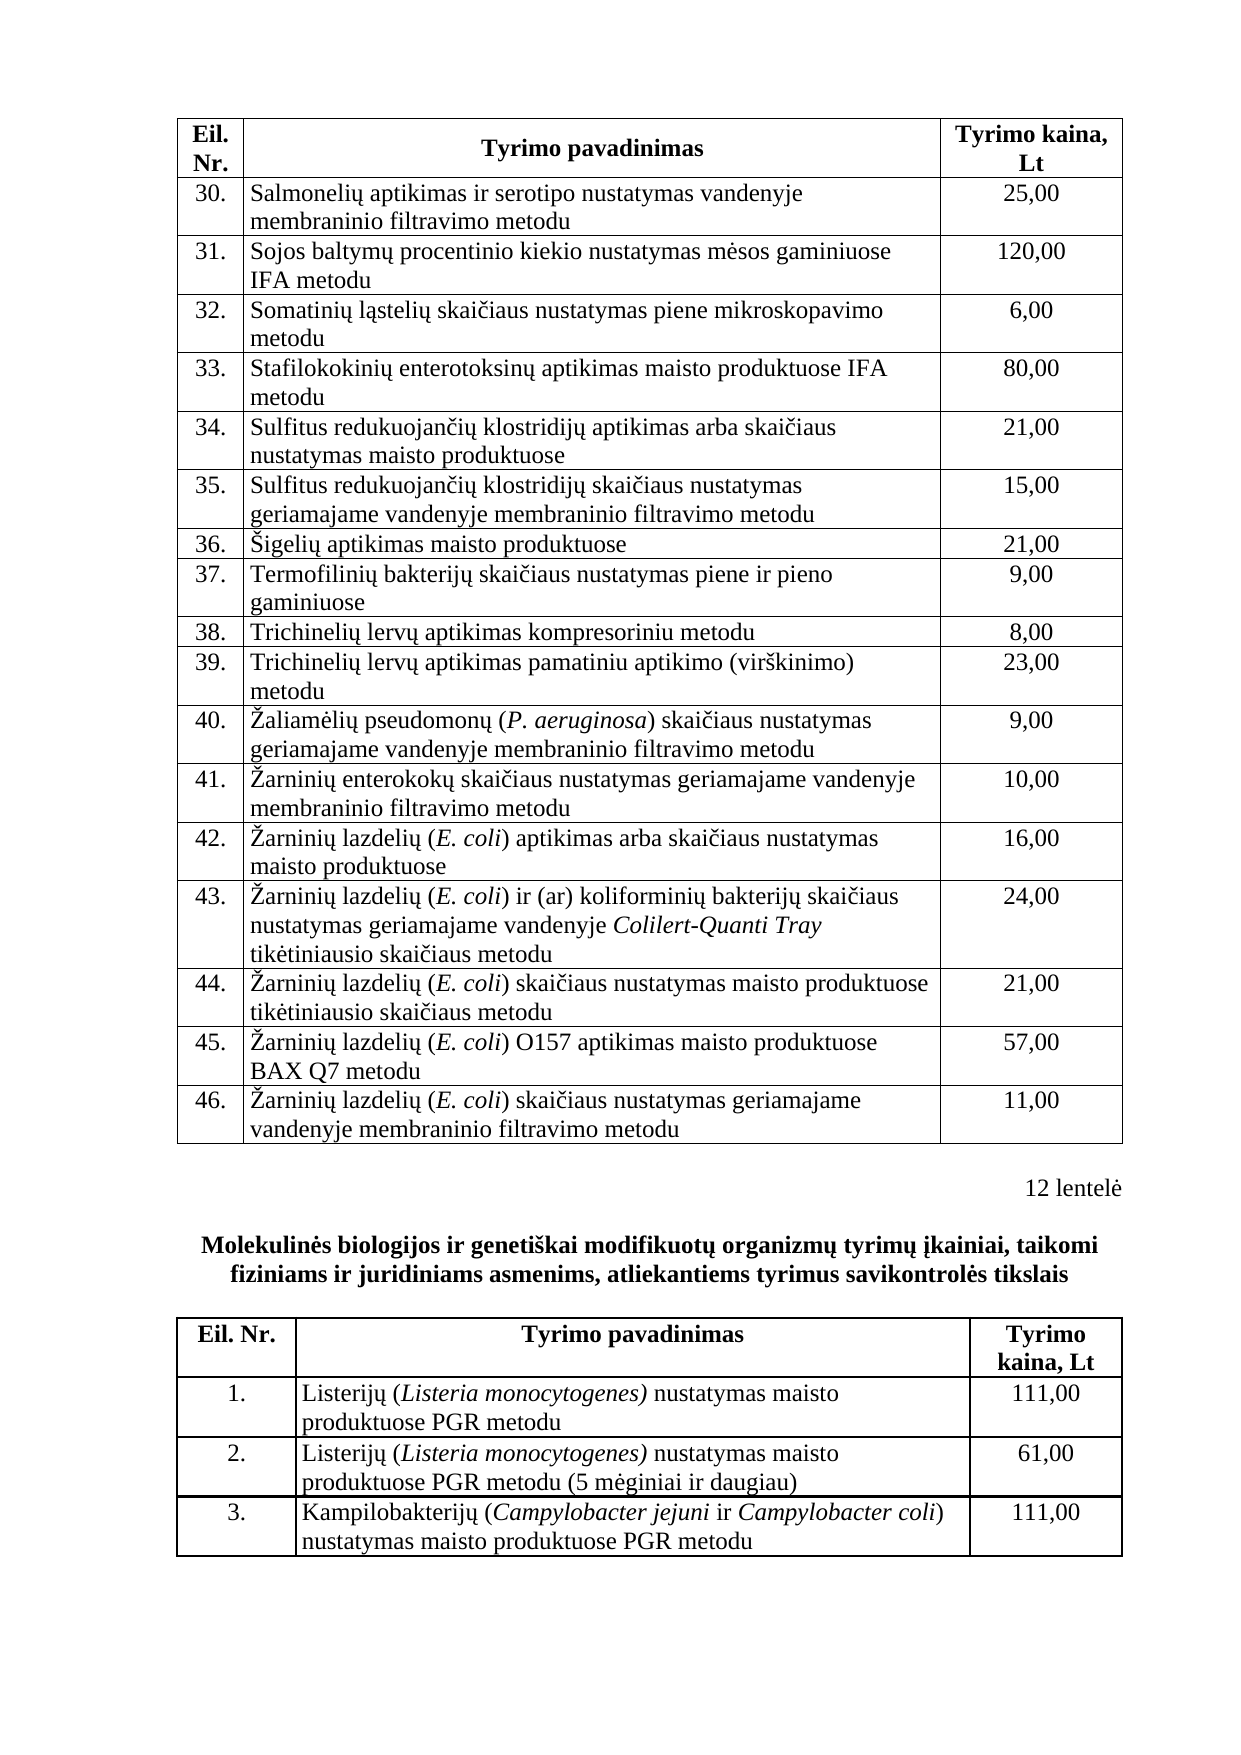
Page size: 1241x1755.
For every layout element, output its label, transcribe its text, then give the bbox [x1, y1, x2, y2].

table_cell Trichinelių lervų aptikimas kompresoriniu metodu [244, 617, 940, 646]
table_cell 1. [178, 1378, 295, 1436]
table_cell Listerijų (Listeria monocytogenes) nustatymas maisto produktuose PGR metodu (5 mėginiai ir daugiau) [297, 1438, 969, 1495]
table_cell 11,00 [941, 1086, 1122, 1143]
table_header Tyrimo pavadinimas [297, 1319, 969, 1376]
table_cell 8,00 [941, 617, 1122, 646]
text Molekulinės biologijos ir genetiškai modifikuotų organizmų tyrimų įkainiai, taikomi fiziniams ir juridiniams asmenims, atliekantiems tyrimus savikontrolės tikslais [177, 1230, 1122, 1288]
table_cell 21,00 [941, 412, 1122, 469]
table_cell Žarninių lazdelių (E. coli) ir (ar) koliforminių bakterijų skaičiaus nustatymas geriamajame vandenyje Colilert-Quanti Tray tikėtiniausio skaičiaus metodu [244, 881, 940, 967]
table_cell 45. [178, 1027, 243, 1084]
table_cell 9,00 [941, 559, 1122, 616]
table_cell Žarninių lazdelių (E. coli) skaičiaus nustatymas maisto produktuose tikėtiniausio skaičiaus metodu [244, 969, 940, 1026]
table_cell Stafilokokinių enterotoksinų aptikimas maisto produktuose IFA metodu [244, 353, 940, 411]
table_cell 43. [178, 881, 243, 967]
table_header Tyrimo kaina, Lt [971, 1319, 1121, 1376]
table_cell 30. [178, 178, 243, 235]
table_cell 46. [178, 1086, 243, 1143]
table_cell Sulfitus redukuojančių klostridijų aptikimas arba skaičiaus nustatymas maisto produktuose [244, 412, 940, 469]
table_cell Somatinių ląstelių skaičiaus nustatymas piene mikroskopavimo metodu [244, 295, 940, 352]
table_header Eil. Nr. [178, 1319, 295, 1376]
table_cell Termofilinių bakterijų skaičiaus nustatymas piene ir pieno gaminiuose [244, 559, 940, 616]
table_cell Žarninių lazdelių (E. coli) skaičiaus nustatymas geriamajame vandenyje membraninio filtravimo metodu [244, 1086, 940, 1143]
table_header Tyrimo pavadinimas [244, 119, 940, 177]
table_cell Žaliamėlių pseudomonų (P. aeruginosa) skaičiaus nustatymas geriamajame vandenyje membraninio filtravimo metodu [244, 706, 940, 763]
table_cell 9,00 [941, 706, 1122, 763]
table_cell 25,00 [941, 178, 1122, 235]
table_cell 32. [178, 295, 243, 352]
table_cell 35. [178, 470, 243, 528]
table_cell 2. [178, 1438, 295, 1495]
table_cell 36. [178, 529, 243, 558]
table_cell Trichinelių lervų aptikimas pamatiniu aptikimo (virškinimo) metodu [244, 647, 940, 704]
table_cell Kampilobakterijų (Campylobacter jejuni ir Campylobacter coli) nustatymas maisto produktuose PGR metodu [297, 1498, 969, 1555]
table_cell Žarninių lazdelių (E. coli) O157 aptikimas maisto produktuose BAX Q7 metodu [244, 1027, 940, 1084]
table_cell 44. [178, 969, 243, 1026]
table_cell 23,00 [941, 647, 1122, 704]
table_cell 31. [178, 236, 243, 294]
table_cell 21,00 [941, 529, 1122, 558]
table_cell 16,00 [941, 823, 1122, 880]
table_cell 38. [178, 617, 243, 646]
table_cell 80,00 [941, 353, 1122, 411]
table_cell 41. [178, 764, 243, 822]
table_header Tyrimo kaina, Lt [941, 119, 1122, 177]
table_cell 37. [178, 559, 243, 616]
table_cell 33. [178, 353, 243, 411]
table_header Eil. Nr. [178, 119, 243, 177]
table_cell Sulfitus redukuojančių klostridijų skaičiaus nustatymas geriamajame vandenyje membraninio filtravimo metodu [244, 470, 940, 528]
table_cell Listerijų (Listeria monocytogenes) nustatymas maisto produktuose PGR metodu [297, 1378, 969, 1436]
table_cell 39. [178, 647, 243, 704]
table_cell 42. [178, 823, 243, 880]
table_cell 120,00 [941, 236, 1122, 294]
table_cell 3. [178, 1498, 295, 1555]
table_cell 21,00 [941, 969, 1122, 1026]
table_cell 10,00 [941, 764, 1122, 822]
table_cell Šigelių aptikimas maisto produktuose [244, 529, 940, 558]
table_cell Sojos baltymų procentinio kiekio nustatymas mėsos gaminiuose IFA metodu [244, 236, 940, 294]
table_cell 15,00 [941, 470, 1122, 528]
table_cell Žarninių enterokokų skaičiaus nustatymas geriamajame vandenyje membraninio filtravimo metodu [244, 764, 940, 822]
table_cell 40. [178, 706, 243, 763]
table_cell 24,00 [941, 881, 1122, 967]
table_cell 34. [178, 412, 243, 469]
table_cell Salmonelių aptikimas ir serotipo nustatymas vandenyje membraninio filtravimo metodu [244, 178, 940, 235]
table_cell 57,00 [941, 1027, 1122, 1084]
table_cell 111,00 [971, 1378, 1121, 1436]
table_cell Žarninių lazdelių (E. coli) aptikimas arba skaičiaus nustatymas maisto produktuose [244, 823, 940, 880]
table_cell 111,00 [971, 1498, 1121, 1555]
table_cell 61,00 [971, 1438, 1121, 1495]
table_cell 6,00 [941, 295, 1122, 352]
text 12 lentelė [177, 1173, 1122, 1202]
